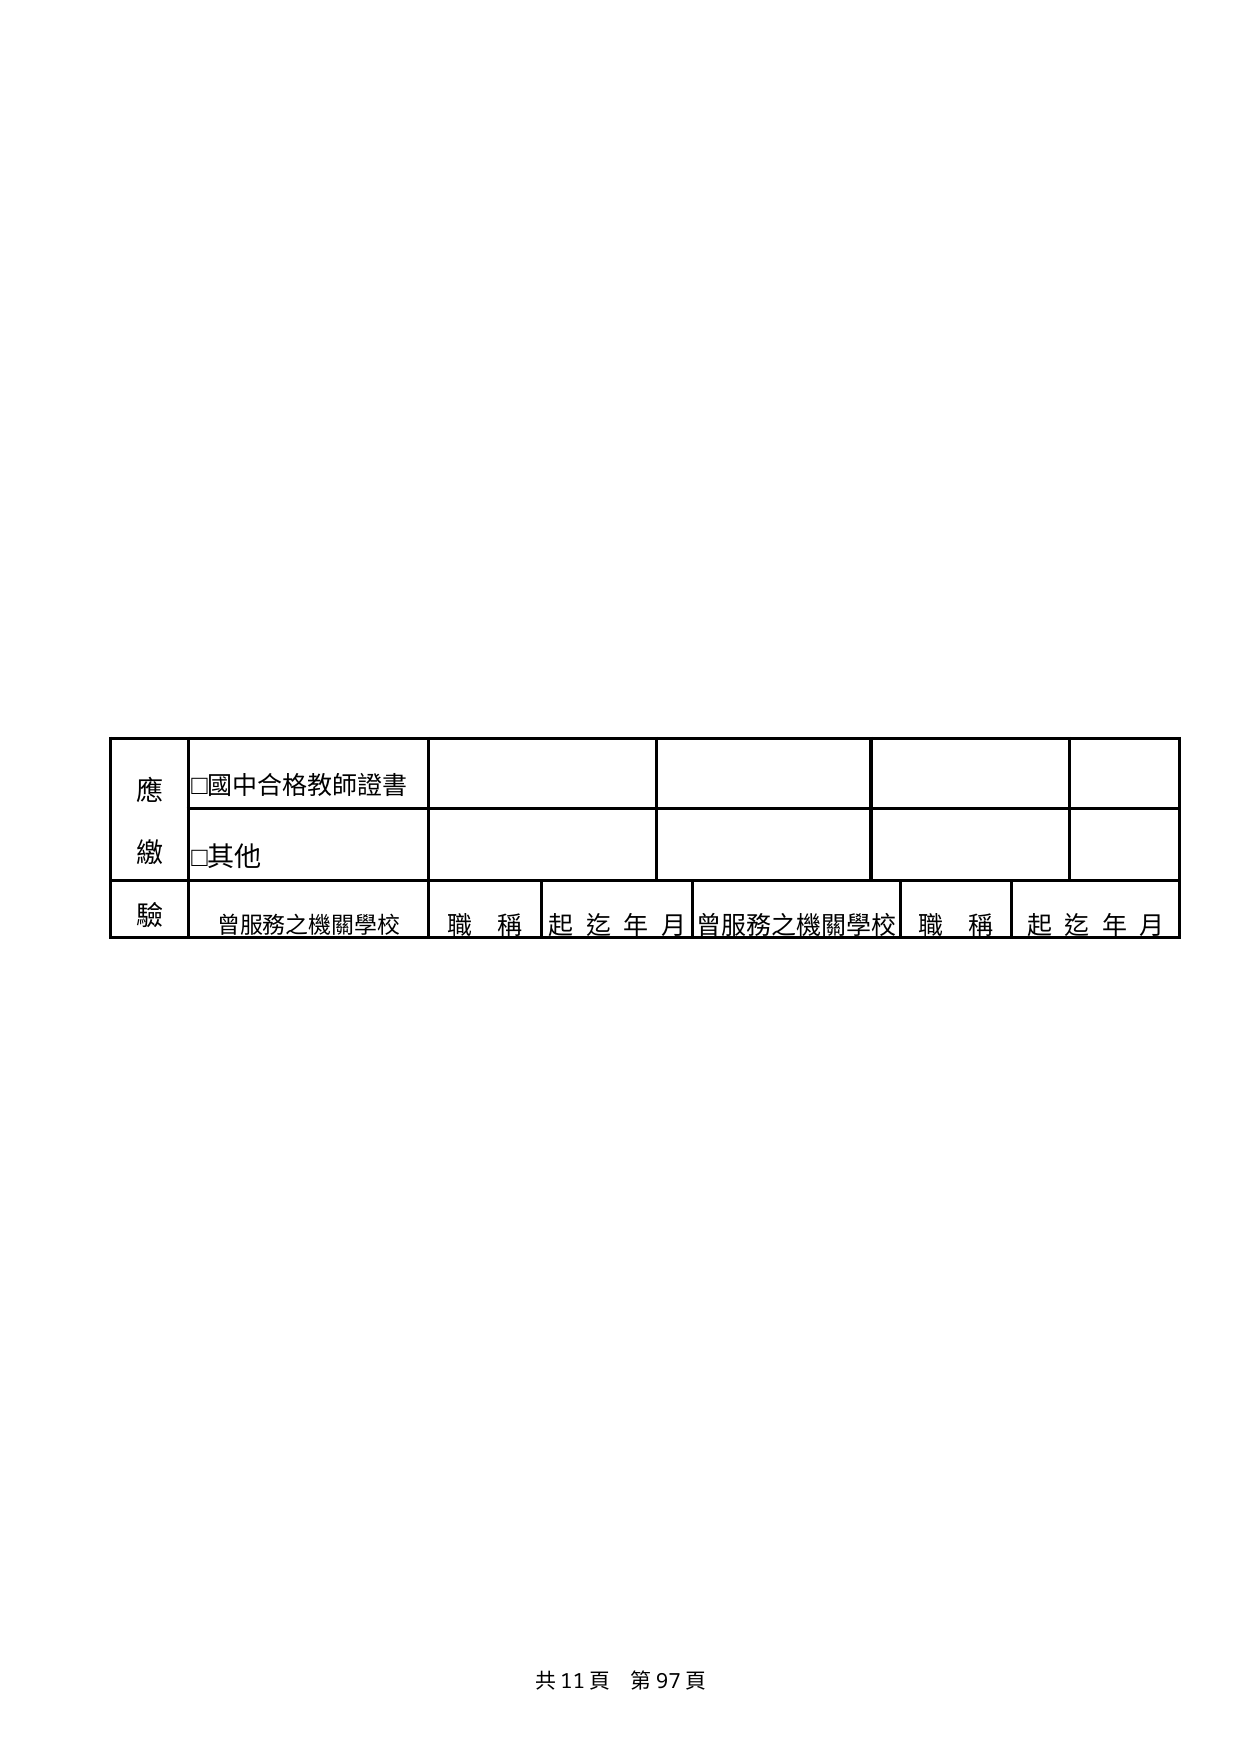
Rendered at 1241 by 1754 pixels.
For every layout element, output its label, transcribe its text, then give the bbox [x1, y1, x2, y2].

table_cell [873, 810, 1068, 879]
table_cell □其他 [190, 810, 427, 879]
table_cell 職 稱 [902, 882, 1010, 936]
table_cell [1071, 740, 1178, 807]
table_cell [430, 740, 618, 807]
table_cell 應 繳 驗 證 件 [112, 740, 187, 879]
table_cell [658, 740, 869, 807]
table_cell [430, 810, 618, 879]
table_cell [618, 740, 655, 807]
table_cell 起 迄 年 月 [1013, 882, 1178, 936]
table_cell [873, 740, 1068, 807]
table_cell □國中合格教師證書 [190, 740, 427, 807]
table_cell 起 迄 年 月 [543, 882, 691, 936]
table_cell 經 歷 [112, 882, 187, 936]
table_cell 曾服務之機關學校 [694, 882, 899, 936]
table_cell [618, 810, 655, 879]
table_cell [1071, 810, 1178, 879]
table_cell [658, 810, 869, 879]
table_cell 曾服務之機關學校 [190, 882, 427, 936]
table_cell 職 稱 [430, 882, 540, 936]
